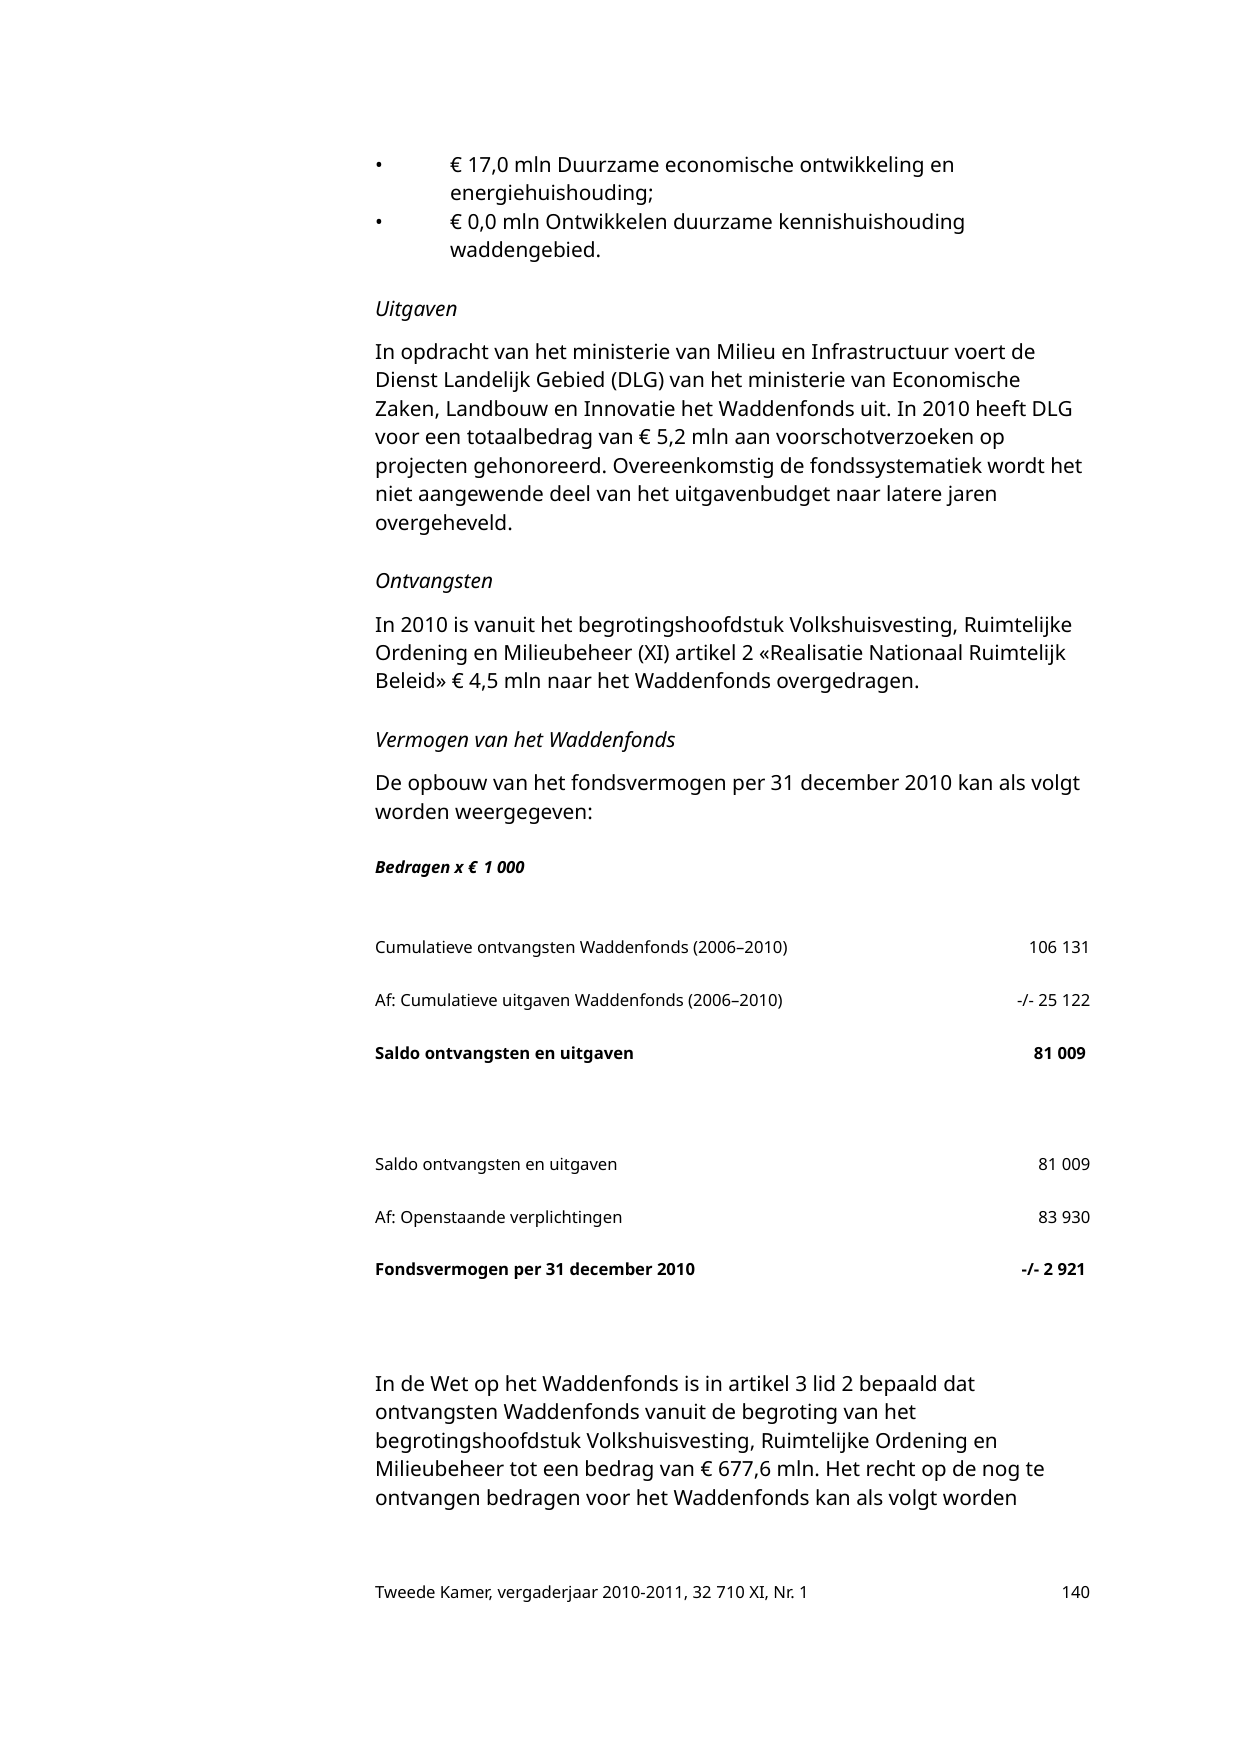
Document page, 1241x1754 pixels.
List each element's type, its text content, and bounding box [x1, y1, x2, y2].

text In opdracht van het ministerie van Milieu en Infrastructuur voert de Dienst Landelijk Gebied (DLG) van het ministerie van Economische Zaken, Landbouw en Innovatie het Waddenfonds uit. In 2010 heeft DLG voor een totaalbedrag van € 5,2 mln aan voorschotverzoeken op projecten gehonoreerd. Overeenkomstig de fondssystematiek wordt het niet aangewende deel van het uitgavenbudget naar latere jaren overgeheveld. [375, 337, 1090, 536]
table_cell 81 009 [961, 1041, 1090, 1094]
text Vermogen van het Waddenfonds [375, 725, 1090, 753]
table_cell 81 009 [961, 1153, 1090, 1205]
table_cell 83 930 [961, 1205, 1090, 1258]
table_header 106 131 [961, 936, 1090, 989]
table_cell -/- 25 122 [961, 989, 1090, 1041]
text Bedragen x € 1 000 [375, 855, 1090, 878]
list € 0,0 mln Ontwikkelen duurzame kennishuishouding waddengebied. [375, 207, 1090, 264]
table_cell Fondsvermogen per 31 december 2010 [375, 1258, 961, 1311]
text De opbouw van het fondsvermogen per 31 december 2010 kan als volgt worden weergegeven: [375, 768, 1090, 825]
list € 17,0 mln Duurzame economische ontwikkeling en energiehuishouding; [375, 150, 1090, 207]
table_cell Af: Openstaande verplichtingen [375, 1205, 961, 1258]
table_cell [375, 1094, 961, 1152]
table_cell [961, 1094, 1090, 1152]
table_cell Saldo ontvangsten en uitgaven [375, 1153, 961, 1205]
text In de Wet op het Waddenfonds is in artikel 3 lid 2 bepaald dat ontvangsten Waddenfonds vanuit de begroting van het begrotingshoofdstuk Volkshuisvesting, Ruimtelijke Ordening en Milieubeheer tot een bedrag van € 677,6 mln. Het recht op de nog te ontvangen bedragen voor het Waddenfonds kan als volgt worden [375, 1369, 1090, 1511]
table_header Cumulatieve ontvangsten Waddenfonds (2006–2010) [375, 936, 961, 989]
table_cell Af: Cumulatieve uitgaven Waddenfonds (2006–2010) [375, 989, 961, 1041]
text Uitgaven [375, 294, 1090, 322]
text In 2010 is vanuit het begrotingshoofdstuk Volkshuisvesting, Ruimtelijke Ordening en Milieubeheer (XI) artikel 2 «Realisatie Nationaal Ruimtelijk Beleid» € 4,5 mln naar het Waddenfonds overgedragen. [375, 610, 1090, 695]
text Ontvangsten [375, 566, 1090, 595]
table_cell -/- 2 921 [961, 1258, 1090, 1311]
table_cell Saldo ontvangsten en uitgaven [375, 1041, 961, 1094]
